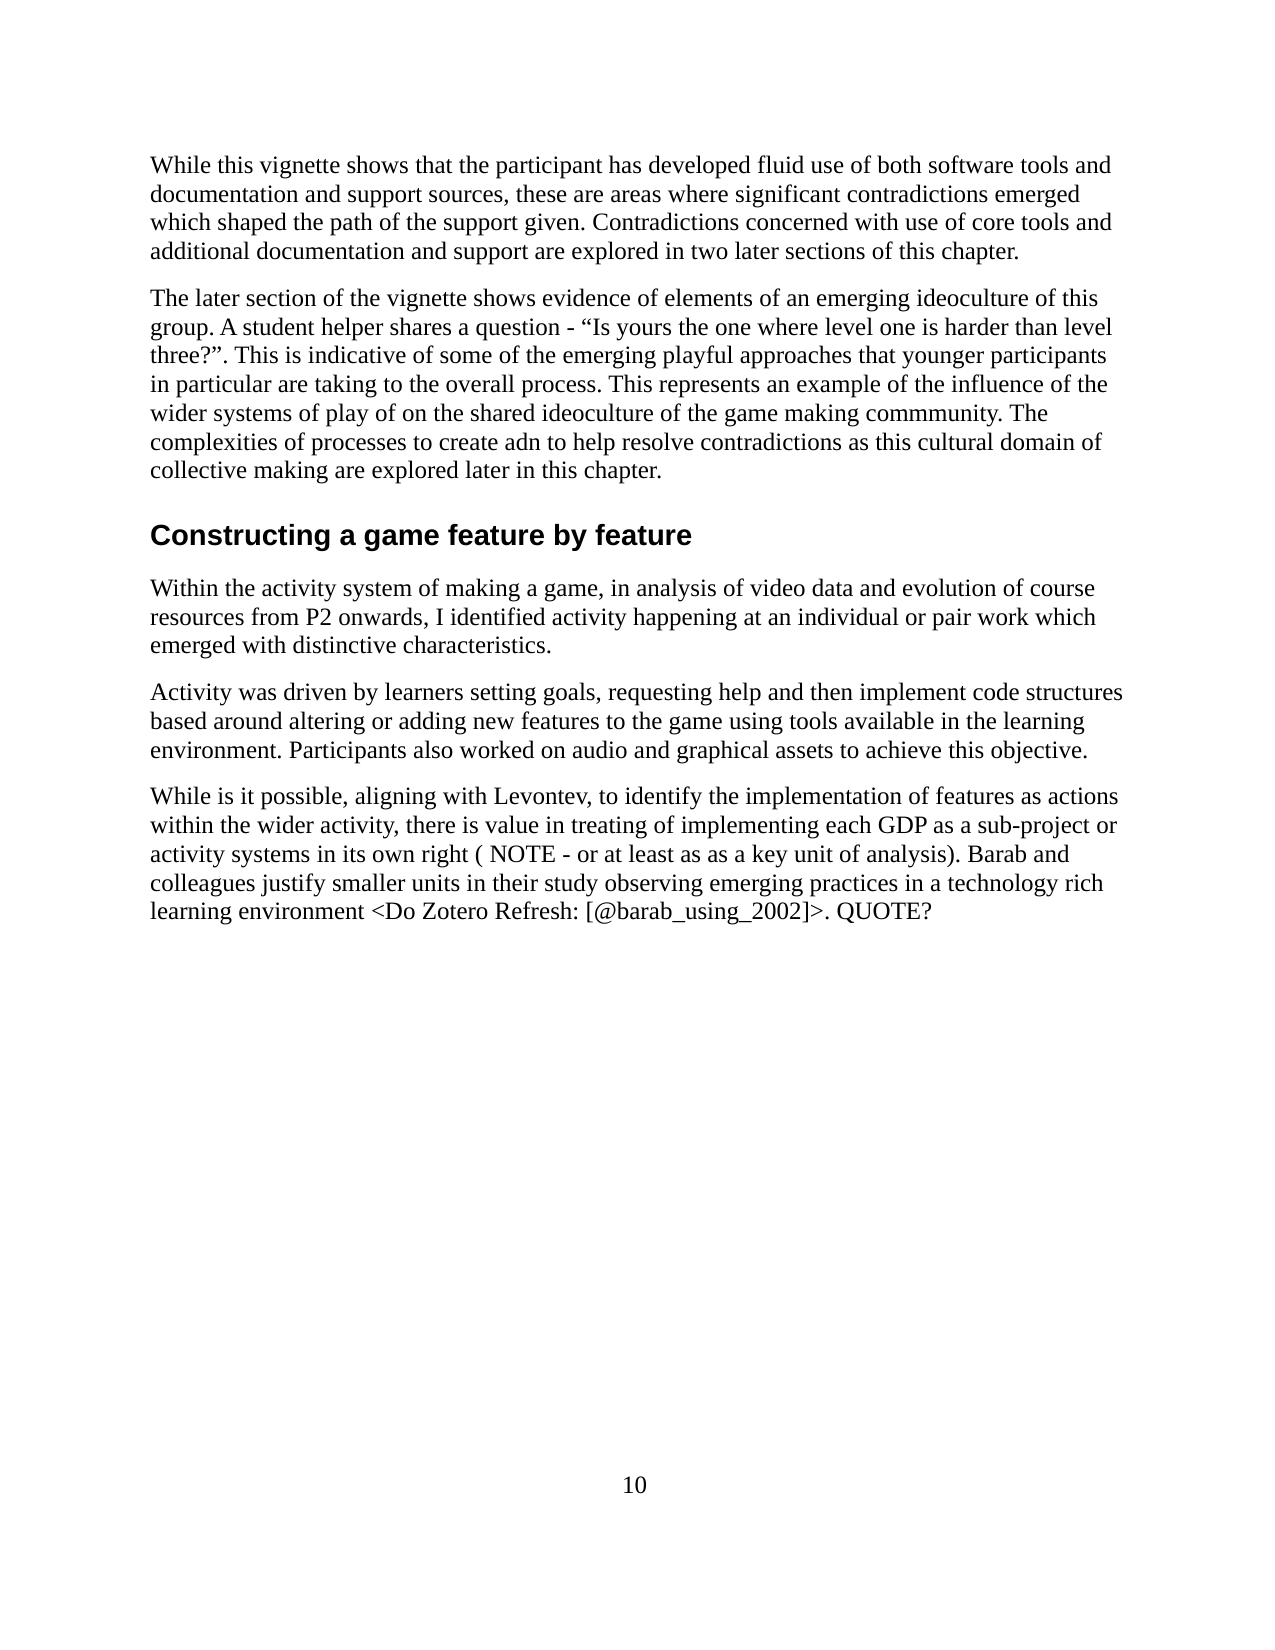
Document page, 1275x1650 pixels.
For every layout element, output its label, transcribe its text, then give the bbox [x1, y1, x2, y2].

text Within the activity system of making a game, in analysis of video data and evolution of course resources from P2 onwards, I identified activity happening at an individual or pair work which emerged with distinctive characteristics. [150, 573, 1125, 659]
text While is it possible, aligning with Levontev, to identify the implementation of features as actions within the wider activity, there is value in treating of implementing each GDP as a sub-project or activity systems in its own right ( NOTE - or at least as as a key unit of analysis). Barab and colleagues justify smaller units in their study observing emerging practices in a technology rich learning environment <Do Zotero Refresh: [@barab_using_2002]>. QUOTE? [150, 781, 1125, 925]
text While this vignette shows that the participant has developed fluid use of both software tools and documentation and support sources, these are areas where significant contradictions emerged which shaped the path of the support given. Contradictions concerned with use of core tools and additional documentation and support are explored in two later sections of this chapter. [150, 150, 1125, 265]
text Activity was driven by learners setting goals, requesting help and then implement code structures based around altering or adding new features to the game using tools available in the learning environment. Participants also worked on audio and graphical assets to achieve this objective. [150, 677, 1125, 763]
text The later section of the vignette shows evidence of elements of an emerging ideoculture of this group. A student helper shares a question - “Is yours the one where level one is harder than level three?”. This is indicative of some of the emerging playful approaches that younger participants in particular are taking to the overall process. This represents an example of the influence of the wider systems of play of on the shared ideoculture of the game making commmunity. The complexities of processes to create adn to help resolve contradictions as this cultural domain of collective making are explored later in this chapter. [150, 283, 1125, 484]
subtitle Constructing a game feature by feature [150, 518, 1125, 552]
